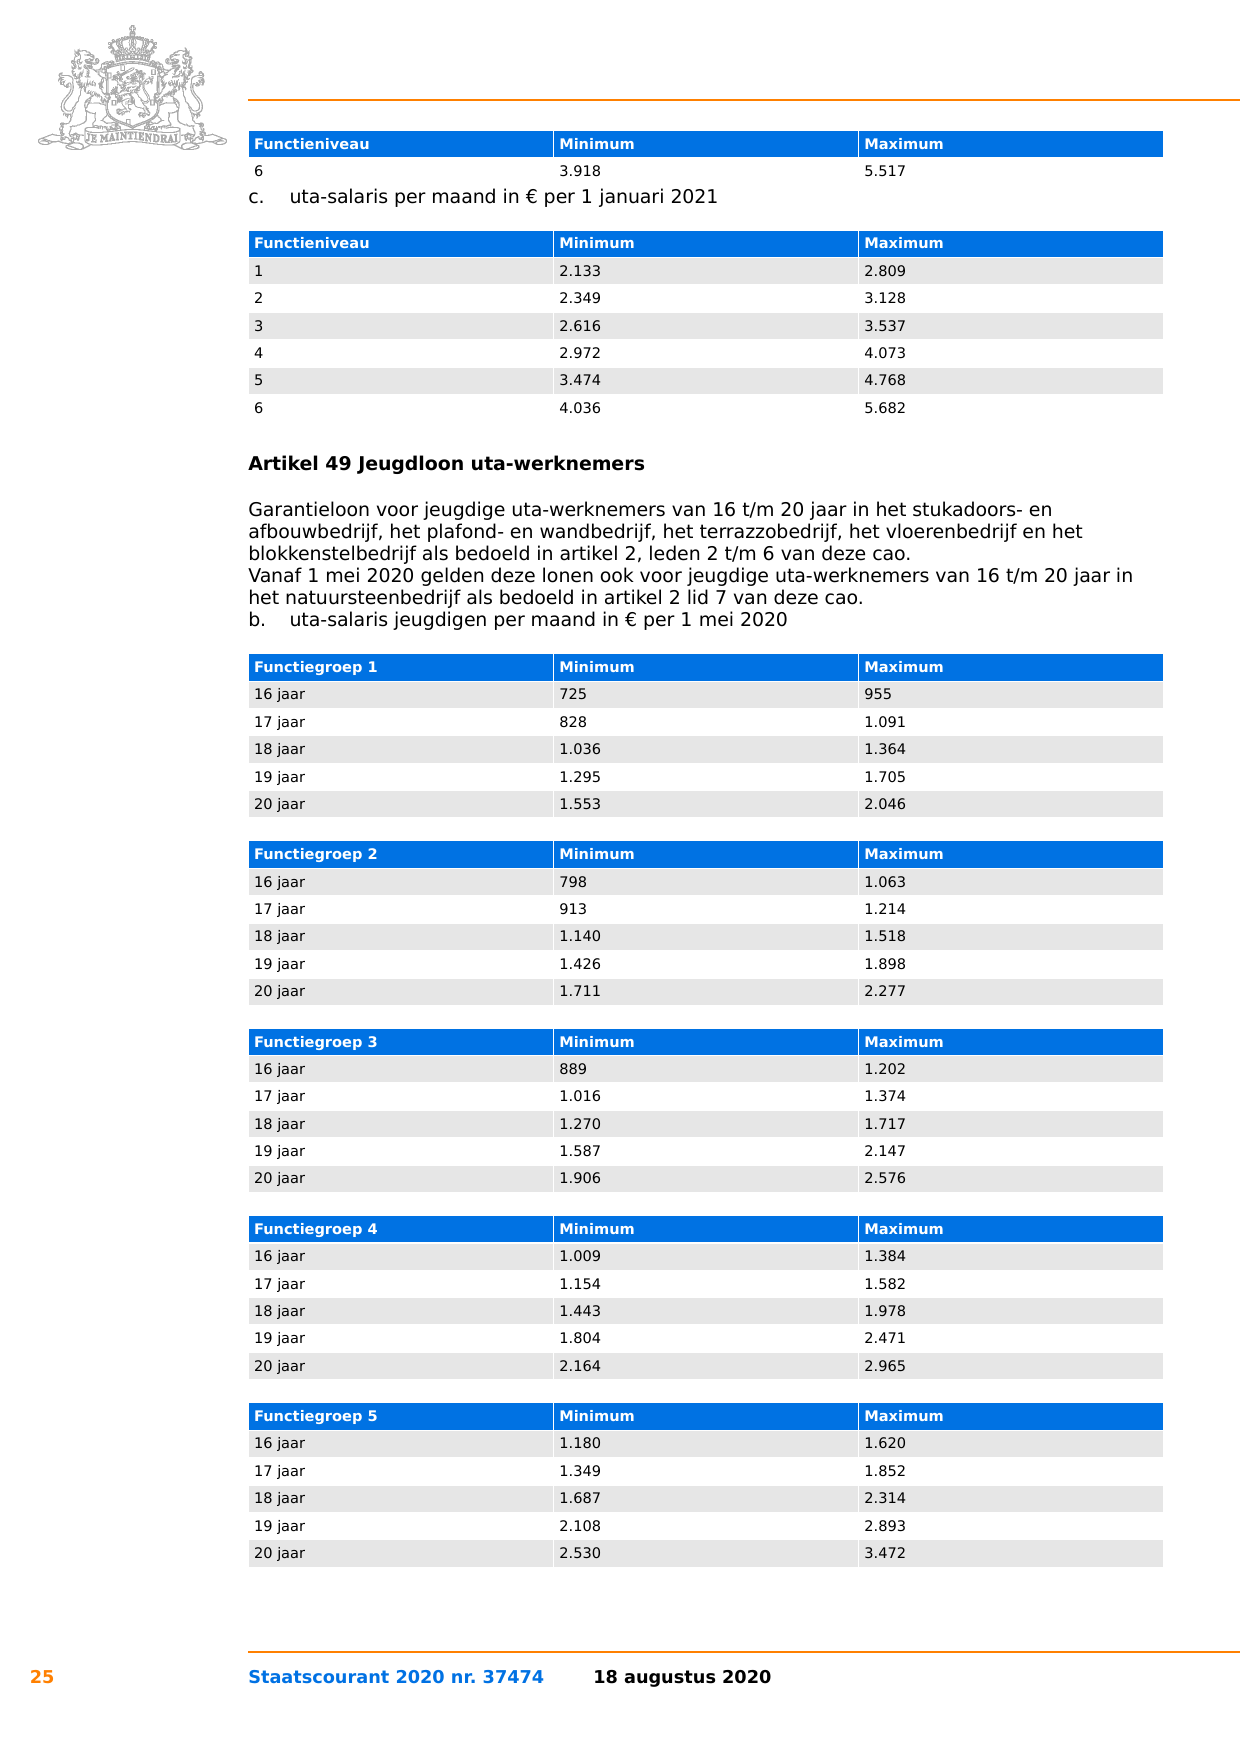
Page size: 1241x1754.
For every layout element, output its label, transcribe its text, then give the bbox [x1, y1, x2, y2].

table_cell 6 [249, 158, 553, 185]
table_cell 18 jaar [249, 1486, 553, 1512]
table_cell 1.202 [859, 1056, 1163, 1082]
table_header Functieniveau [249, 131, 553, 157]
table_cell 2.133 [554, 258, 858, 284]
table_cell 6 [249, 395, 553, 421]
table_cell 1.518 [859, 924, 1163, 950]
table_cell 1.374 [859, 1084, 1163, 1110]
table_header Maximum [859, 654, 1163, 681]
table_cell 1.426 [554, 951, 858, 977]
table_cell 18 jaar [249, 924, 553, 950]
table_cell 1.349 [554, 1458, 858, 1484]
table_header Minimum [554, 1029, 858, 1055]
table_header Functiegroep 4 [249, 1216, 553, 1242]
table_cell 1.553 [554, 791, 858, 817]
table_cell 16 jaar [249, 1431, 553, 1457]
table_cell 1.978 [859, 1298, 1163, 1324]
table_cell 5.682 [859, 395, 1163, 421]
table_cell 2.314 [859, 1486, 1163, 1512]
table_cell 20 jaar [249, 791, 553, 817]
table_cell 19 jaar [249, 1138, 553, 1165]
text Garantieloon voor jeugdige uta-werknemers van 16 t/m 20 jaar in het stukadoors- en afbouwbedrijf, het plafond- en wandbedrijf, het terrazzobedrijf, het vloerenbedrijf en het blokkenstelbedrijf als bedoeld in artikel 2, leden 2 t/m 6 van deze cao. [248, 499, 1163, 565]
table_cell 1.711 [554, 979, 858, 1005]
table_cell 18 jaar [249, 736, 553, 763]
table_header Functieniveau [249, 231, 553, 257]
table_header Minimum [554, 231, 858, 257]
table_cell 20 jaar [249, 1353, 553, 1379]
table_cell 725 [554, 682, 858, 708]
table_cell 1.214 [859, 896, 1163, 923]
table_cell 2.576 [859, 1166, 1163, 1192]
table_cell 4.768 [859, 368, 1163, 394]
table_cell 889 [554, 1056, 858, 1082]
subtitle Artikel 49 Jeugdloon uta-werknemers [248, 452, 1163, 474]
table_cell 1.295 [554, 764, 858, 790]
table_cell 2.972 [554, 340, 858, 367]
table_cell 1.443 [554, 1298, 858, 1324]
table_cell 20 jaar [249, 1540, 553, 1567]
table_header Minimum [554, 654, 858, 681]
table_cell 17 jaar [249, 1458, 553, 1484]
table_cell 1.906 [554, 1166, 858, 1192]
table_cell 1.091 [859, 709, 1163, 735]
table_cell 4.073 [859, 340, 1163, 367]
table_header Maximum [859, 1216, 1163, 1242]
table_cell 1.717 [859, 1111, 1163, 1137]
table_cell 16 jaar [249, 869, 553, 895]
table_cell 828 [554, 709, 858, 735]
table_cell 1.582 [859, 1271, 1163, 1297]
table_cell 2 [249, 285, 553, 312]
table_cell 19 jaar [249, 1326, 553, 1352]
table_cell 2.965 [859, 1353, 1163, 1379]
table_cell 2.108 [554, 1513, 858, 1539]
table_cell 17 jaar [249, 896, 553, 923]
table_cell 1.016 [554, 1084, 858, 1110]
table_cell 3.474 [554, 368, 858, 394]
table_header Maximum [859, 841, 1163, 868]
table_cell 1.852 [859, 1458, 1163, 1484]
table_header Maximum [859, 131, 1163, 157]
table_cell 1.620 [859, 1431, 1163, 1457]
table_cell 2.809 [859, 258, 1163, 284]
table_cell 16 jaar [249, 682, 553, 708]
table_cell 19 jaar [249, 951, 553, 977]
text c. uta-salaris per maand in € per 1 januari 2021 [248, 186, 1163, 208]
table_header Minimum [554, 1216, 858, 1242]
table_cell 2.616 [554, 313, 858, 339]
table_cell 18 jaar [249, 1298, 553, 1324]
table_header Maximum [859, 231, 1163, 257]
table_cell 2.349 [554, 285, 858, 312]
table_cell 20 jaar [249, 979, 553, 1005]
table_cell 1.705 [859, 764, 1163, 790]
picture [38, 25, 227, 150]
table_header Functiegroep 5 [249, 1403, 553, 1430]
table_cell 5 [249, 368, 553, 394]
table_cell 16 jaar [249, 1056, 553, 1082]
table_header Minimum [554, 841, 858, 868]
table_cell 2.893 [859, 1513, 1163, 1539]
table_cell 17 jaar [249, 1084, 553, 1110]
table_cell 3.918 [554, 158, 858, 185]
table_cell 19 jaar [249, 1513, 553, 1539]
table_cell 20 jaar [249, 1166, 553, 1192]
table_cell 1.687 [554, 1486, 858, 1512]
table_cell 1.804 [554, 1326, 858, 1352]
table_header Maximum [859, 1029, 1163, 1055]
text b. uta-salaris jeugdigen per maand in € per 1 mei 2020 [248, 609, 1163, 631]
table_header Functiegroep 3 [249, 1029, 553, 1055]
table_cell 1.063 [859, 869, 1163, 895]
table_cell 1.180 [554, 1431, 858, 1457]
table_cell 1.154 [554, 1271, 858, 1297]
table_cell 1.587 [554, 1138, 858, 1165]
table_cell 2.277 [859, 979, 1163, 1005]
table_cell 3 [249, 313, 553, 339]
table_cell 2.471 [859, 1326, 1163, 1352]
table_cell 4 [249, 340, 553, 367]
table_header Maximum [859, 1403, 1163, 1430]
table_cell 1.898 [859, 951, 1163, 977]
table_cell 1 [249, 258, 553, 284]
table_cell 1.364 [859, 736, 1163, 763]
table_cell 17 jaar [249, 709, 553, 735]
table_cell 2.147 [859, 1138, 1163, 1165]
table_cell 4.036 [554, 395, 858, 421]
table_header Functiegroep 2 [249, 841, 553, 868]
table_cell 2.046 [859, 791, 1163, 817]
table_cell 2.164 [554, 1353, 858, 1379]
table_cell 16 jaar [249, 1244, 553, 1270]
table_cell 5.517 [859, 158, 1163, 185]
table_cell 18 jaar [249, 1111, 553, 1137]
table_cell 17 jaar [249, 1271, 553, 1297]
table_cell 2.530 [554, 1540, 858, 1567]
table_cell 3.472 [859, 1540, 1163, 1567]
table_cell 1.140 [554, 924, 858, 950]
table_header Minimum [554, 1403, 858, 1430]
table_cell 1.009 [554, 1244, 858, 1270]
table_cell 1.384 [859, 1244, 1163, 1270]
table_cell 19 jaar [249, 764, 553, 790]
table_cell 913 [554, 896, 858, 923]
table_header Functiegroep 1 [249, 654, 553, 681]
table_cell 3.128 [859, 285, 1163, 312]
table_cell 955 [859, 682, 1163, 708]
table_cell 1.270 [554, 1111, 858, 1137]
table_cell 798 [554, 869, 858, 895]
table_header Minimum [554, 131, 858, 157]
table_cell 3.537 [859, 313, 1163, 339]
text Vanaf 1 mei 2020 gelden deze lonen ook voor jeugdige uta-werknemers van 16 t/m 20 jaar in het natuursteenbedrijf als bedoeld in artikel 2 lid 7 van deze cao. [248, 565, 1163, 609]
table_cell 1.036 [554, 736, 858, 763]
